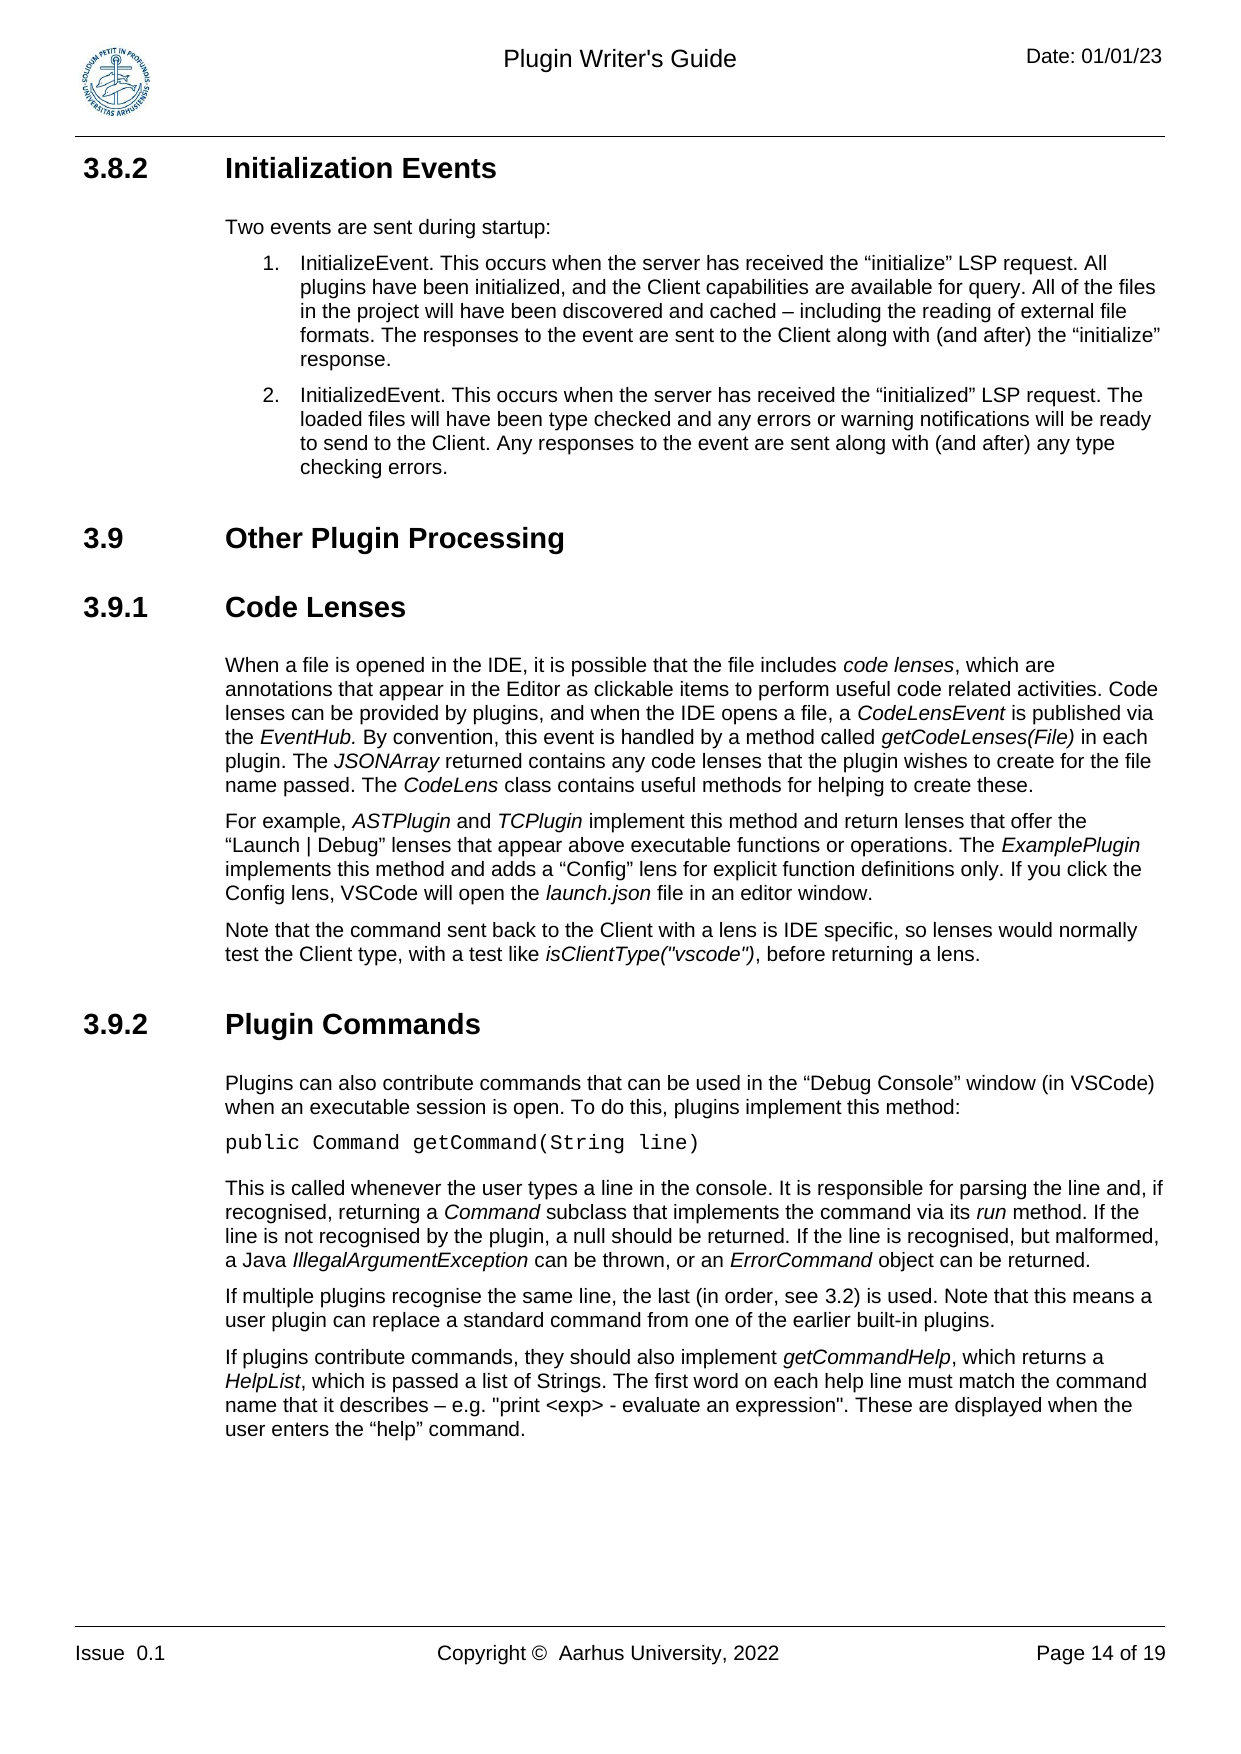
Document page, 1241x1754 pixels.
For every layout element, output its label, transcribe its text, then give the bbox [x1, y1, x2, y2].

text If plugins contribute commands, they should also implement getCommandHelp, which returns a HelpList, which is passed a list of Strings. The first word on each help line must match the command name that it describes – e.g. "print <exp> - evaluate an expression". These are displayed when the user enters the “help” command. [225, 1345, 1165, 1441]
text This is called whenever the user types a line in the console. It is responsible for parsing the line and, if recognised, returning a Command subclass that implements the command via its run method. If the line is not recognised by the plugin, a null should be returned. If the line is recognised, but malformed, a Java IllegalArgumentException can be thrown, or an ErrorCommand object can be returned. [225, 1176, 1165, 1272]
text Plugins can also contribute commands that can be used in the “Debug Console” window (in VSCode) when an executable session is open. To do this, plugins implement this method: [225, 1071, 1165, 1119]
text When a file is opened in the IDE, it is possible that the file includes code lenses, which are annotations that appear in the Editor as clickable items to perform useful code related activities. Code lenses can be provided by plugins, and when the IDE opens a file, a CodeLensEvent is published via the EventHub. By convention, this event is handled by a method called getCodeLenses(File) in each plugin. The JSONArray returned contains any code lenses that the plugin wishes to create for the file name passed. The CodeLens class contains useful methods for helping to create these. [225, 653, 1165, 797]
text Note that the command sent back to the Client with a lens is IDE specific, so lenses would normally test the Client type, with a test like isClientType("vscode"), before returning a lens. [225, 918, 1165, 966]
subtitle Other Plugin Processing [75, 522, 1165, 555]
picture [78, 44, 153, 120]
subtitle Initialization Events [75, 152, 1165, 185]
text public Command getCommand(String line) [225, 1131, 1165, 1154]
subtitle Plugin Commands [75, 1008, 1165, 1041]
list InitializeEvent. This occurs when the server has received the “initialize” LSP request. All plugins have been initialized, and the Client capabilities are available for query. All of the files in the project will have been discovered and cached – including the reading of external file formats. The responses to the event are sent to the Client along with (and after) the “initialize” response. [262, 251, 1165, 371]
text For example, ASTPlugin and TCPlugin implement this method and return lenses that offer the “Launch | Debug” lenses that appear above executable functions or operations. The ExamplePlugin implements this method and adds a “Config” lens for explicit function definitions only. If you click the Config lens, VSCode will open the launch.json file in an editor window. [225, 809, 1165, 905]
text If multiple plugins recognise the same line, the last (in order, see 3.2) is used. Note that this means a user plugin can replace a standard command from one of the earlier built-in plugins. [225, 1285, 1165, 1333]
subtitle Code Lenses [75, 591, 1165, 623]
list InitializedEvent. This occurs when the server has received the “initialized” LSP request. The loaded files will have been type checked and any errors or warning notifications will be ready to send to the Client. Any responses to the event are sent along with (and after) any type checking errors. [262, 384, 1165, 479]
text Two events are sent during startup: [225, 215, 1165, 239]
